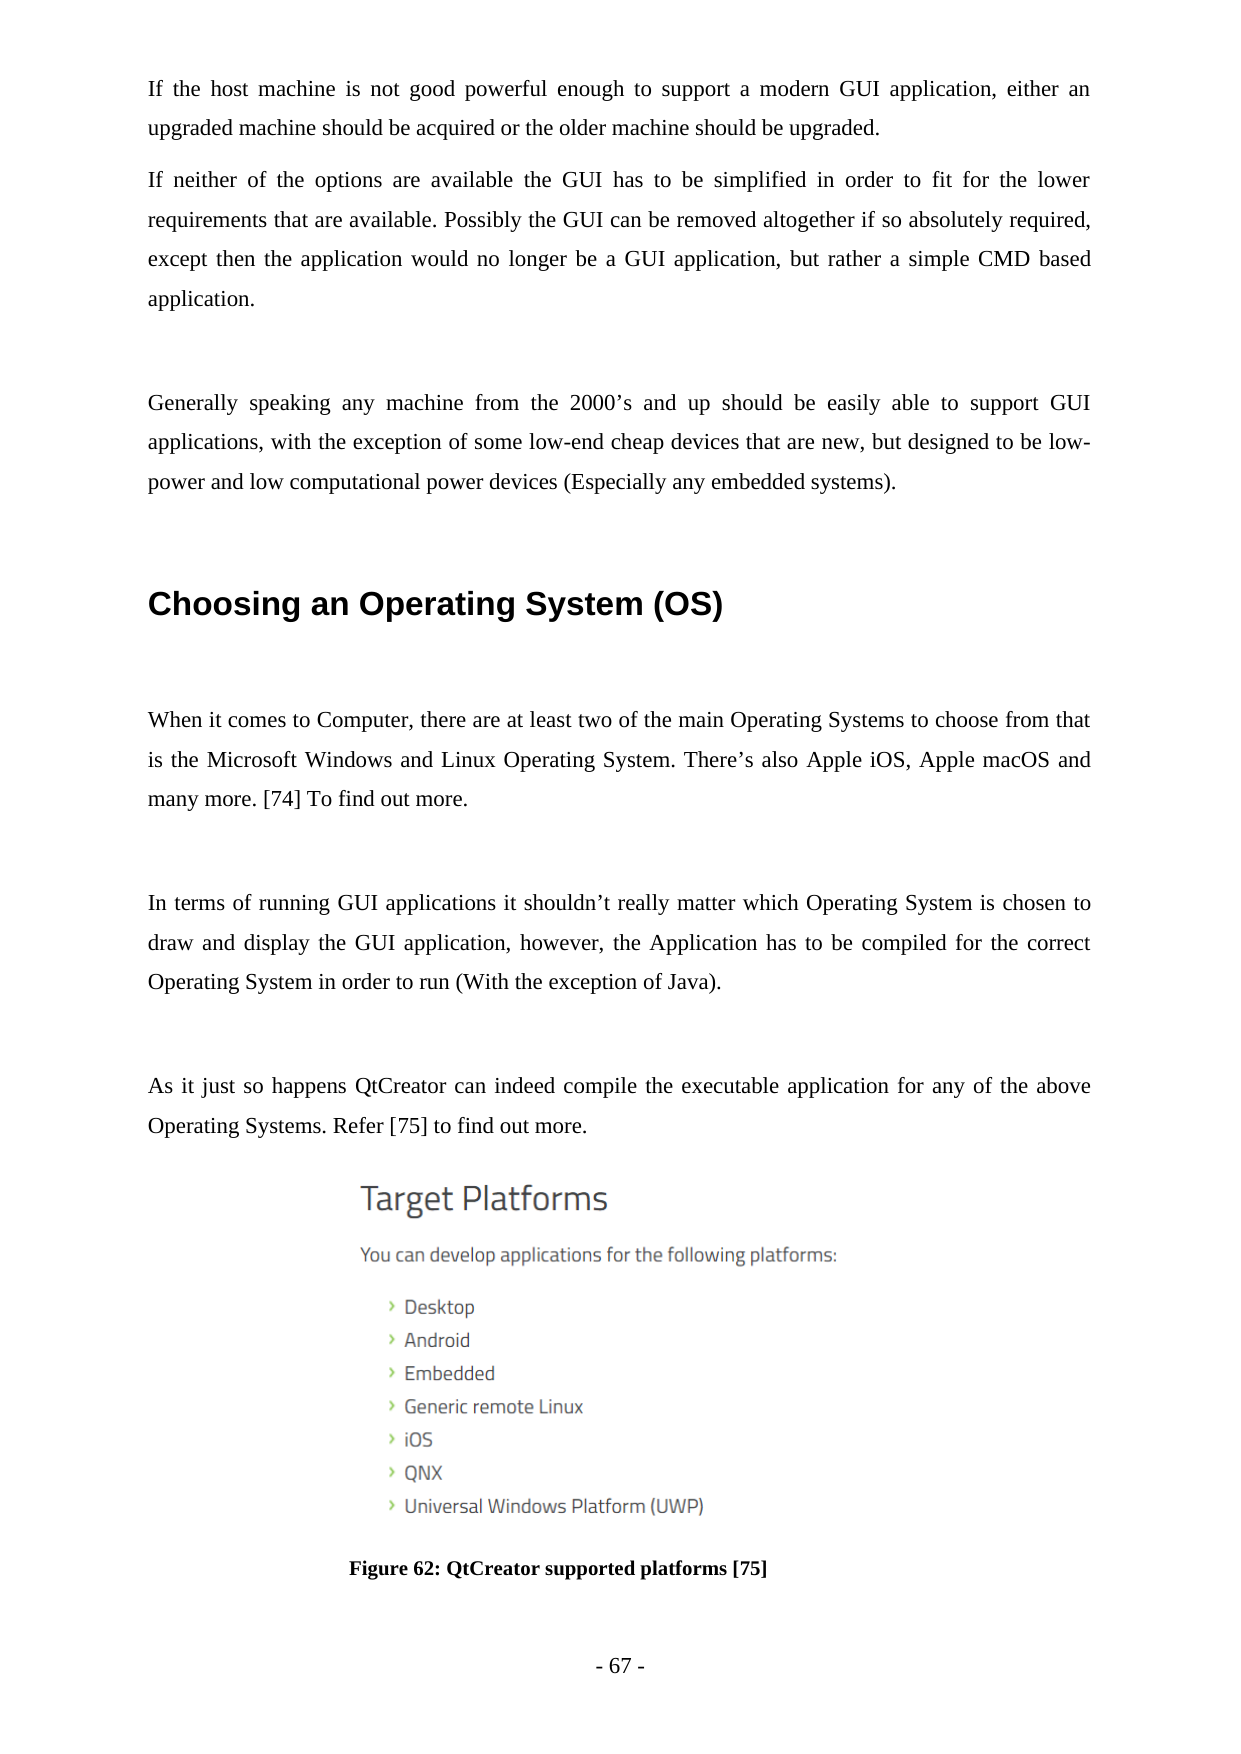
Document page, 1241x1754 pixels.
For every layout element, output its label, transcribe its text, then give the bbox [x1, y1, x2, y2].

text Generally speaking any machine from the 2000’s and up should be easily able to support GUI applications, with the exception of some low-end cheap devices that are new, but designed to be low-power and low computational power devices (Especially any embedded systems). [148, 389, 1092, 494]
text Figure 62: QtCreator supported platforms [75] [349, 1527, 850, 1580]
text As it just so happens QtCreator can indeed compile the executable application for any of the above Operating Systems. Refer [75] to find out more. [148, 1072, 1092, 1138]
text If the host machine is not good powerful enough to support a modern GUI application, either an upgraded machine should be acquired or the older machine should be upgraded. [148, 75, 1092, 141]
picture [348, 1178, 851, 1527]
text If neither of the options are available the GUI has to be simplified in order to fit for the lower requirements that are available. Possibly the GUI can be removed altogether if so absolutely required, except then the application would no longer be a GUI application, but rather a simple CMD based application. [148, 166, 1092, 311]
text In terms of running GUI applications it shouldn’t really matter which Operating System is chosen to draw and display the GUI application, however, the Application has to be compiled for the correct Operating System in order to run (With the exception of Java). [148, 889, 1092, 994]
text When it comes to Computer, there are at least two of the main Operating Systems to choose from that is the Microsoft Windows and Linux Operating System. There’s also Apple iOS, Apple macOS and many more. [74] To find out more. [148, 706, 1092, 812]
subtitle Choosing an Operating System (OS) [148, 584, 1092, 623]
